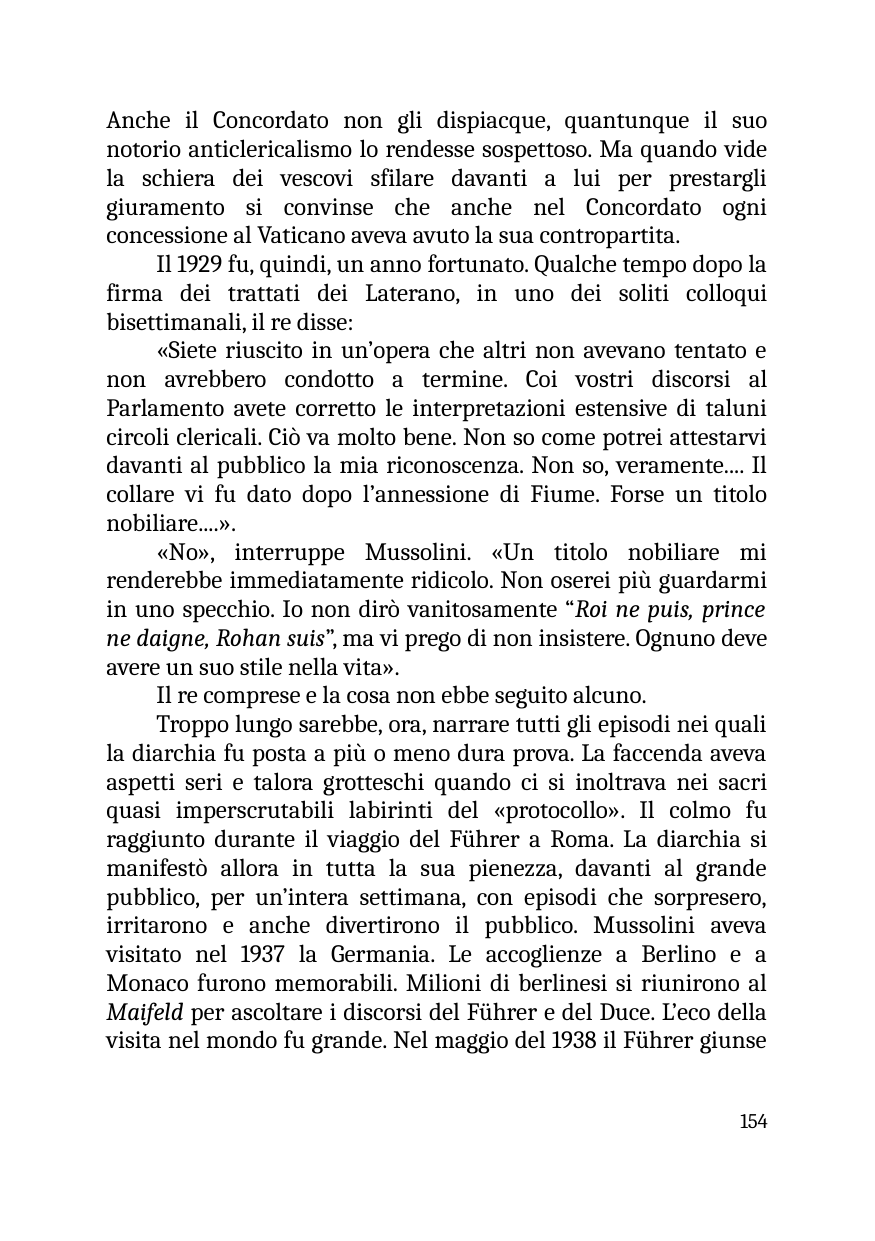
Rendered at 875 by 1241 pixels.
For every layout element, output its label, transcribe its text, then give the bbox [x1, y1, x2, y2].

text «No», interruppe Mussolini. «Un titolo nobiliare mi renderebbe immediatamente ridicolo. Non oserei più guardarmi in uno specchio. Io non dirò vanitosamente “Roi ne puis, prince ne daigne, Rohan suis”, ma vi prego di non insistere. Ognuno deve avere un suo stile nella vita». [106, 537, 768, 681]
text Anche il Concordato non gli dispiacque, quantunque il suo notorio anticlericalismo lo rendesse sospettoso. Ma quando vide la schiera dei vescovi sfilare davanti a lui per prestargli giuramento si convinse che anche nel Concordato ogni concessione al Vaticano aveva avuto la sua contropartita. [106, 106, 768, 250]
text «Siete riuscito in un’opera che altri non avevano tentato e non avrebbero condotto a termine. Coi vostri discorsi al Parlamento avete corretto le interpretazioni estensive di taluni circoli clericali. Ciò va molto bene. Non so come potrei attestarvi davanti al pubblico la mia riconoscenza. Non so, veramente.... Il collare vi fu dato dopo l’annessione di Fiume. Forse un titolo nobiliare....». [106, 336, 768, 537]
text Il re comprese e la cosa non ebbe seguito alcuno. [106, 681, 768, 710]
text Troppo lungo sarebbe, ora, narrare tutti gli episodi nei quali la diarchia fu posta a più o meno dura prova. La faccenda aveva aspetti seri e talora grotteschi quando ci si inoltrava nei sacri quasi imperscrutabili labirinti del «protocollo». Il colmo fu raggiunto durante il viaggio del Führer a Roma. La diarchia si manifestò allora in tutta la sua pienezza, davanti al grande pubblico, per un’intera settimana, con episodi che sorpresero, irritarono e anche divertirono il pubblico. Mussolini aveva visitato nel 1937 la Germania. Le accoglienze a Berlino e a Monaco furono memorabili. Milioni di berlinesi si riunirono al Maifeld per ascoltare i discorsi del Führer e del Duce. L’eco della visita nel mondo fu grande. Nel maggio del 1938 il Führer giunse [106, 710, 768, 1055]
text Il 1929 fu, quindi, un anno fortunato. Qualche tempo dopo la firma dei trattati dei Laterano, in uno dei soliti colloqui bisettimanali, il re disse: [106, 250, 768, 336]
